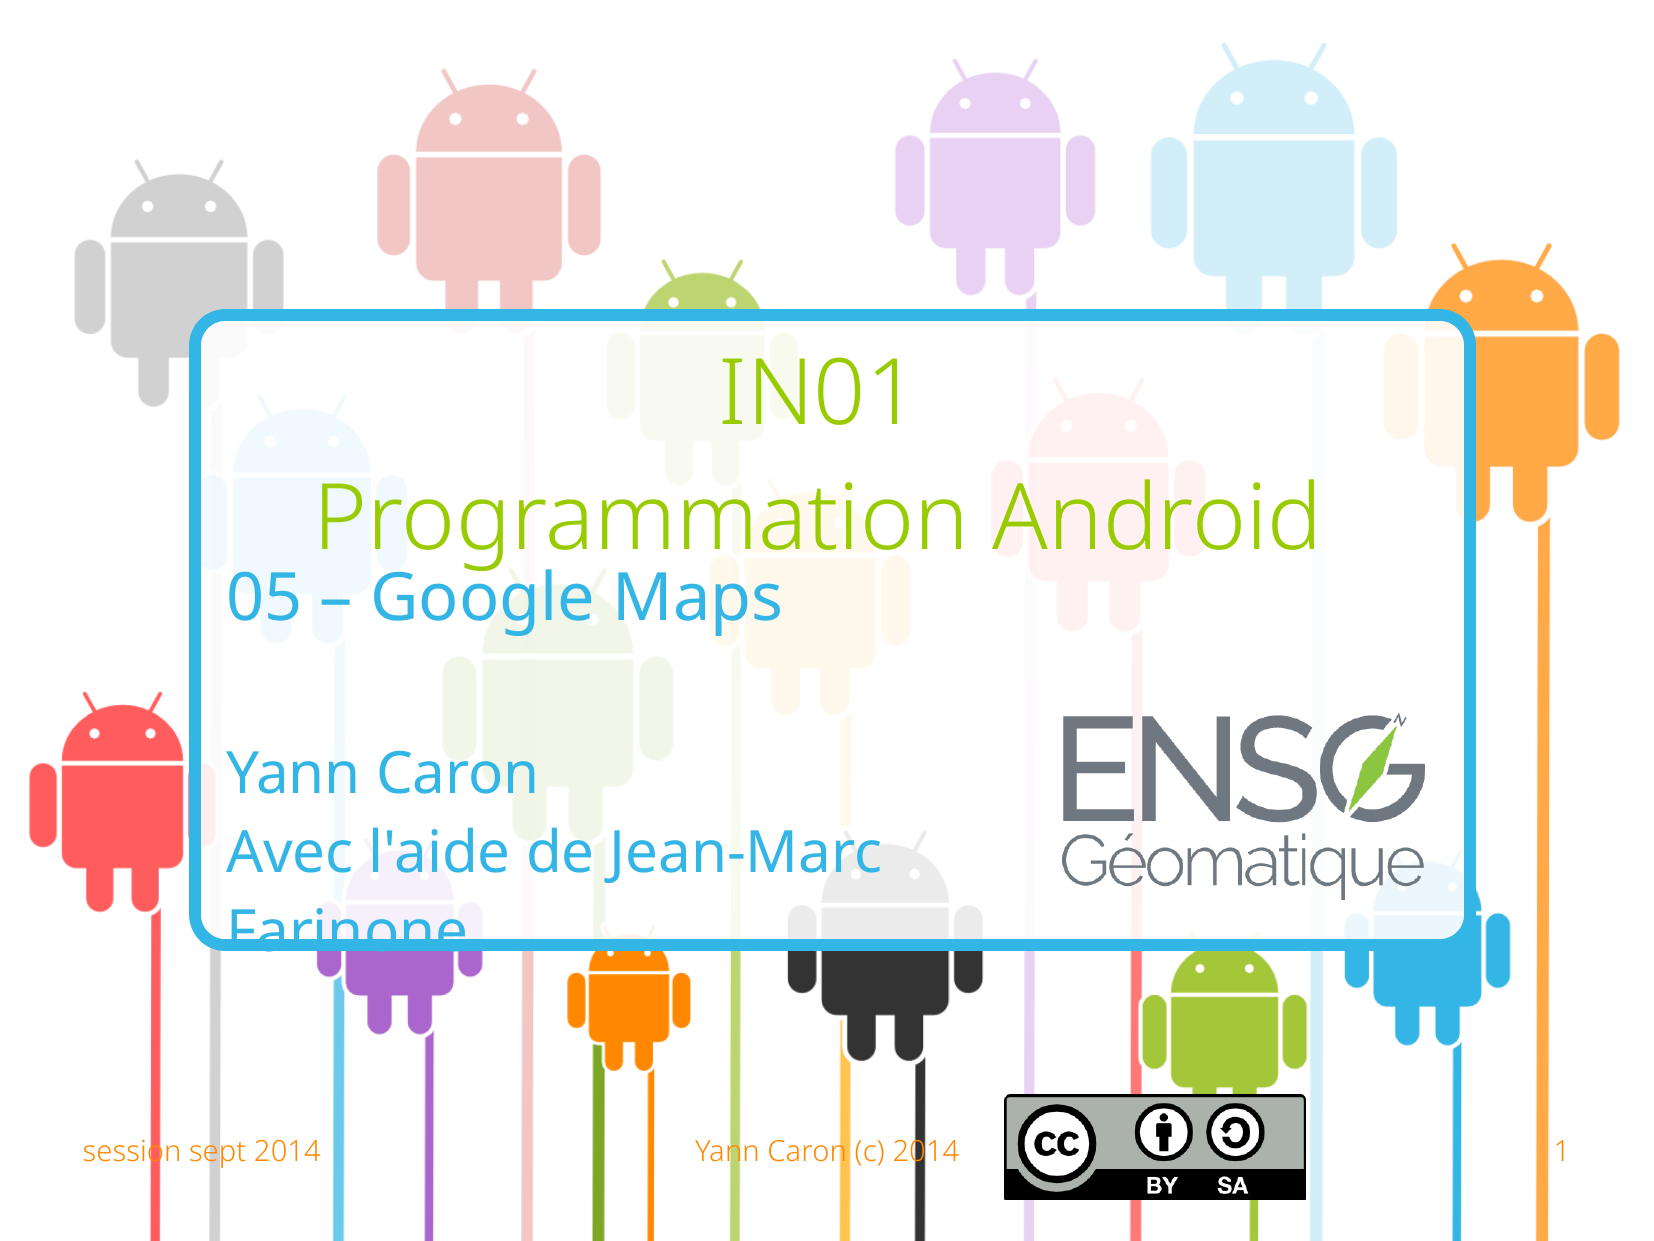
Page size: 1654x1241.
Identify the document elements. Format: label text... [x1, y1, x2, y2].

text_box [237, 939, 259, 946]
text_box [444, 573, 1471, 946]
text_box [276, 573, 388, 579]
text_box [409, 939, 425, 946]
text_box [358, 939, 370, 946]
text_box [284, 939, 294, 946]
text_box [394, 939, 404, 946]
title IN01 Programmation Android [75, 330, 1563, 573]
text_box [264, 939, 279, 946]
text_box [337, 939, 353, 946]
text_box [299, 939, 317, 946]
text_box [430, 939, 441, 946]
text_box [252, 573, 271, 579]
text_box [373, 939, 390, 946]
text_box [199, 315, 1466, 330]
text_box [410, 573, 546, 579]
text_box [552, 573, 618, 579]
text_box [628, 573, 657, 579]
text_box [195, 573, 237, 946]
text_box 05 – Google Maps Yann Caron Avec l'aide de Jean-Marc Farinone [225, 579, 1111, 939]
text_box [322, 939, 332, 946]
picture [16, 9, 1637, 1241]
